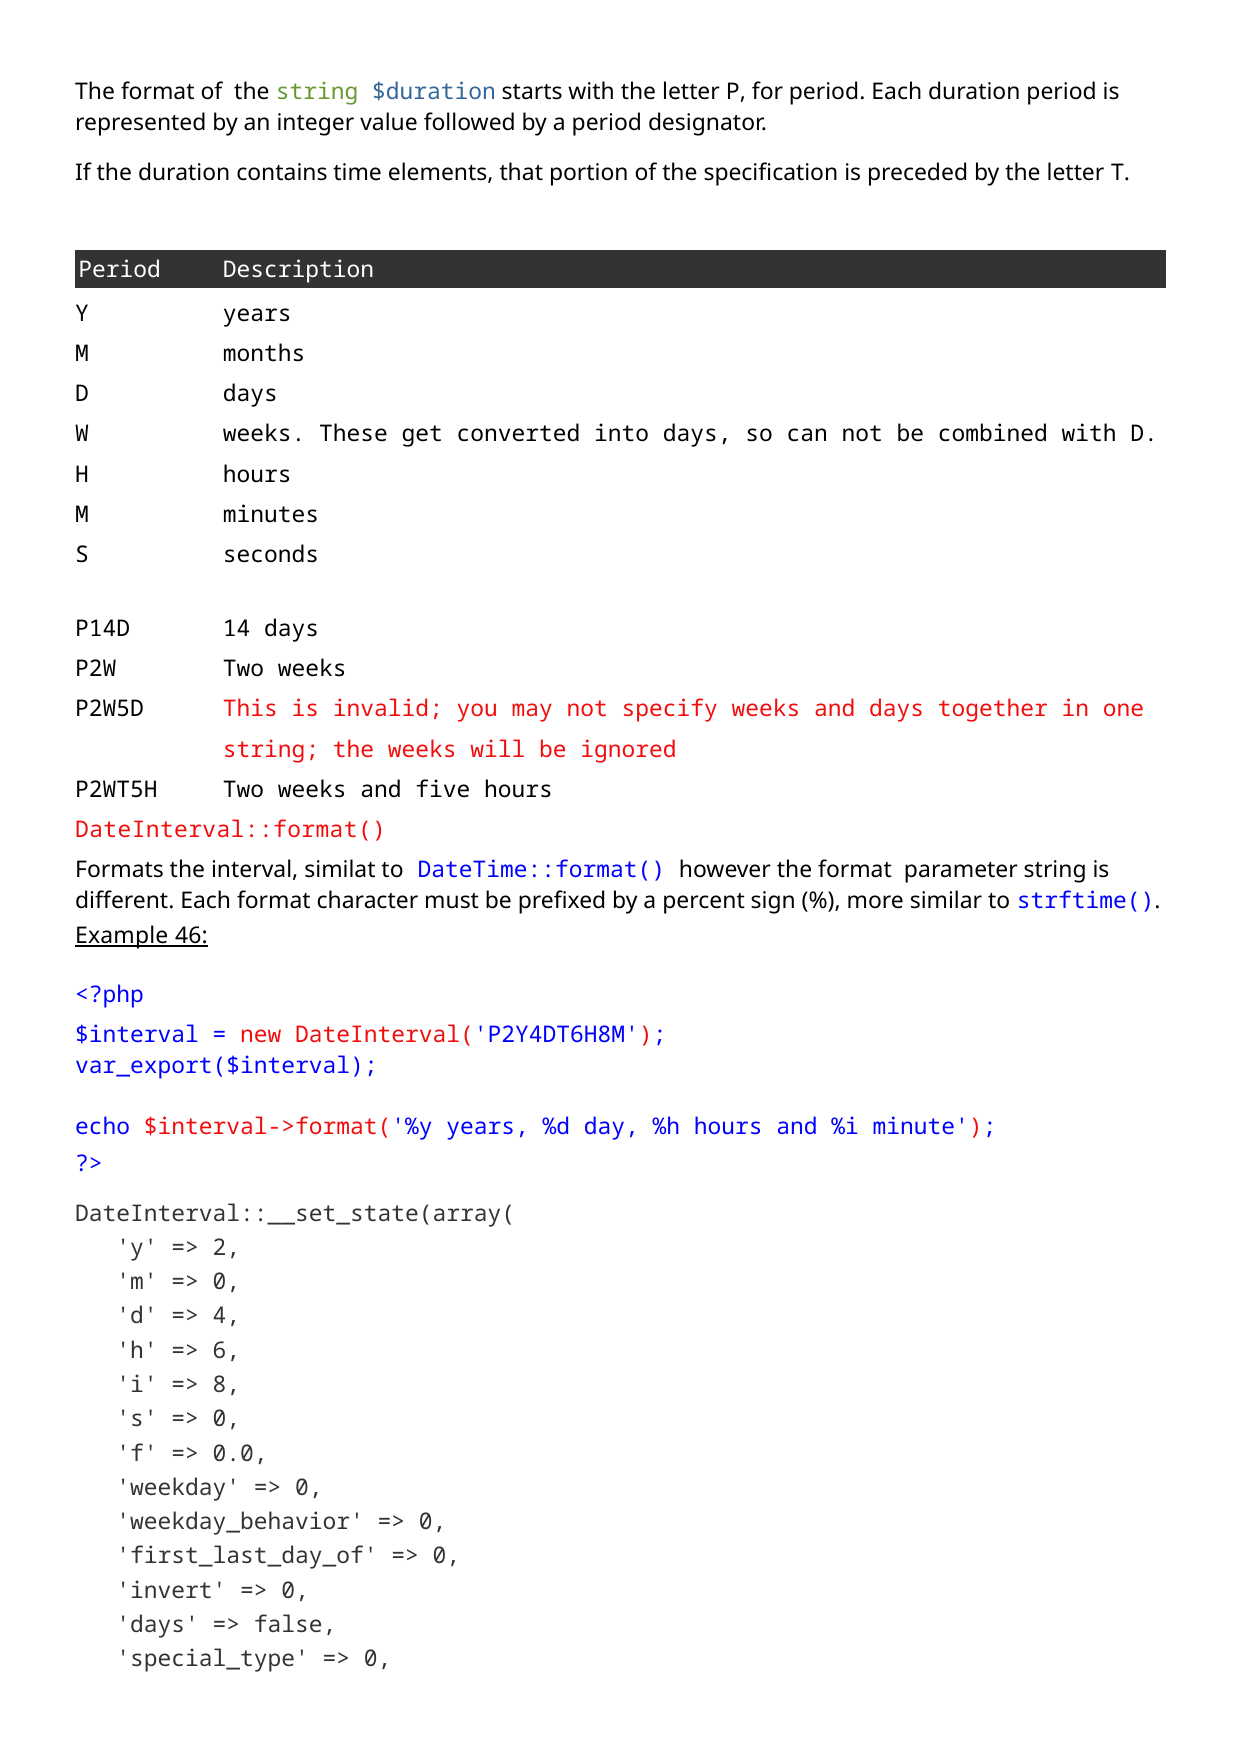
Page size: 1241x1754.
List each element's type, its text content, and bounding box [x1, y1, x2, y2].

text DateInterval::format() [75, 813, 1166, 844]
text ?> [75, 1147, 1166, 1179]
text P14D 14 days [75, 612, 1166, 643]
text M months [75, 337, 1166, 368]
text 'special_type' => 0, [75, 1642, 1166, 1673]
text echo $interval->format('%y years, %d day, %h hours and %i minute'); [75, 1110, 1166, 1141]
text 'invert' => 0, [75, 1574, 1166, 1605]
text 'd' => 4, [75, 1299, 1166, 1331]
text 's' => 0, [75, 1402, 1166, 1433]
text Y years [75, 297, 1166, 328]
text P2W5D This is invalid; you may not specify weeks and days together in one [75, 692, 1166, 723]
text W weeks. These get converted into days, so can not be combined with D. [75, 417, 1166, 448]
text 'm' => 0, [75, 1265, 1166, 1296]
text $interval = new DateInterval('P2Y4DT6H8M'); [75, 1018, 1166, 1049]
text Formats the interval, similat to DateTime::format() however the format parameter string is different. Each format character must be prefixed by a percent sign (%), more similar to strftime(). [75, 853, 1166, 916]
text Example 46: [75, 919, 1166, 950]
text H hours [75, 457, 1166, 489]
text var_export($interval); [75, 1049, 1166, 1080]
text DateInterval::__set_state(array( [75, 1197, 1166, 1228]
text M minutes [75, 498, 1166, 529]
text 'days' => false, [75, 1608, 1166, 1639]
text D days [75, 377, 1166, 408]
text If the duration contains time elements, that portion of the specification is preceded by the letter T. [75, 156, 1166, 187]
text 'weekday_behavior' => 0, [75, 1505, 1166, 1536]
text P2W Two weeks [75, 652, 1166, 683]
text 'weekday' => 0, [75, 1471, 1166, 1502]
text 'first_last_day_of' => 0, [75, 1539, 1166, 1571]
text string; the weeks will be ignored [75, 732, 1166, 764]
text P2WT5H Two weeks and five hours [75, 773, 1166, 804]
text The format of the string $duration starts with the letter P, for period. Each duration period is represented by an integer value followed by a period designator. [75, 75, 1166, 137]
text 'i' => 8, [75, 1368, 1166, 1399]
text <?php [75, 978, 1166, 1009]
text 'f' => 0.0, [75, 1437, 1166, 1468]
text 'h' => 6, [75, 1334, 1166, 1365]
text S seconds [75, 538, 1166, 569]
text 'y' => 2, [75, 1231, 1166, 1262]
text Period Description [75, 250, 1166, 288]
